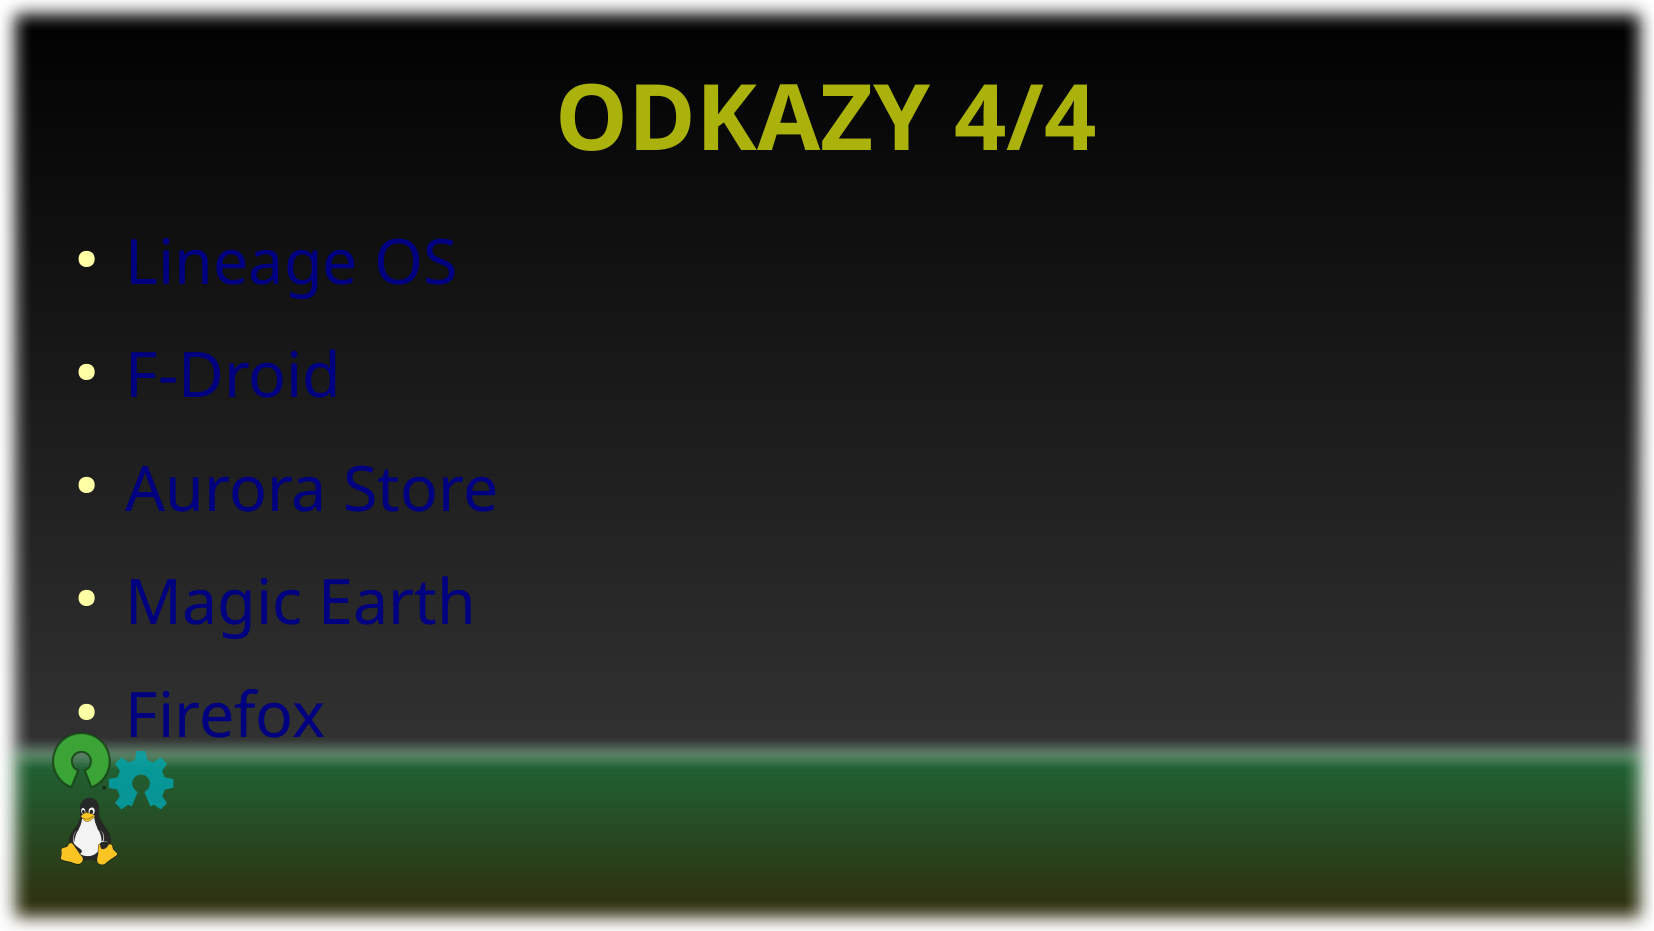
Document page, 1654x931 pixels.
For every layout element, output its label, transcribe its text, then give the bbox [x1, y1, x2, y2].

picture [44, 726, 119, 866]
title Odkazy 4/4 [82, 37, 1571, 193]
list Lineage OS F-Droid Aurora Store Magic Earth Firefox [59, 217, 1601, 758]
